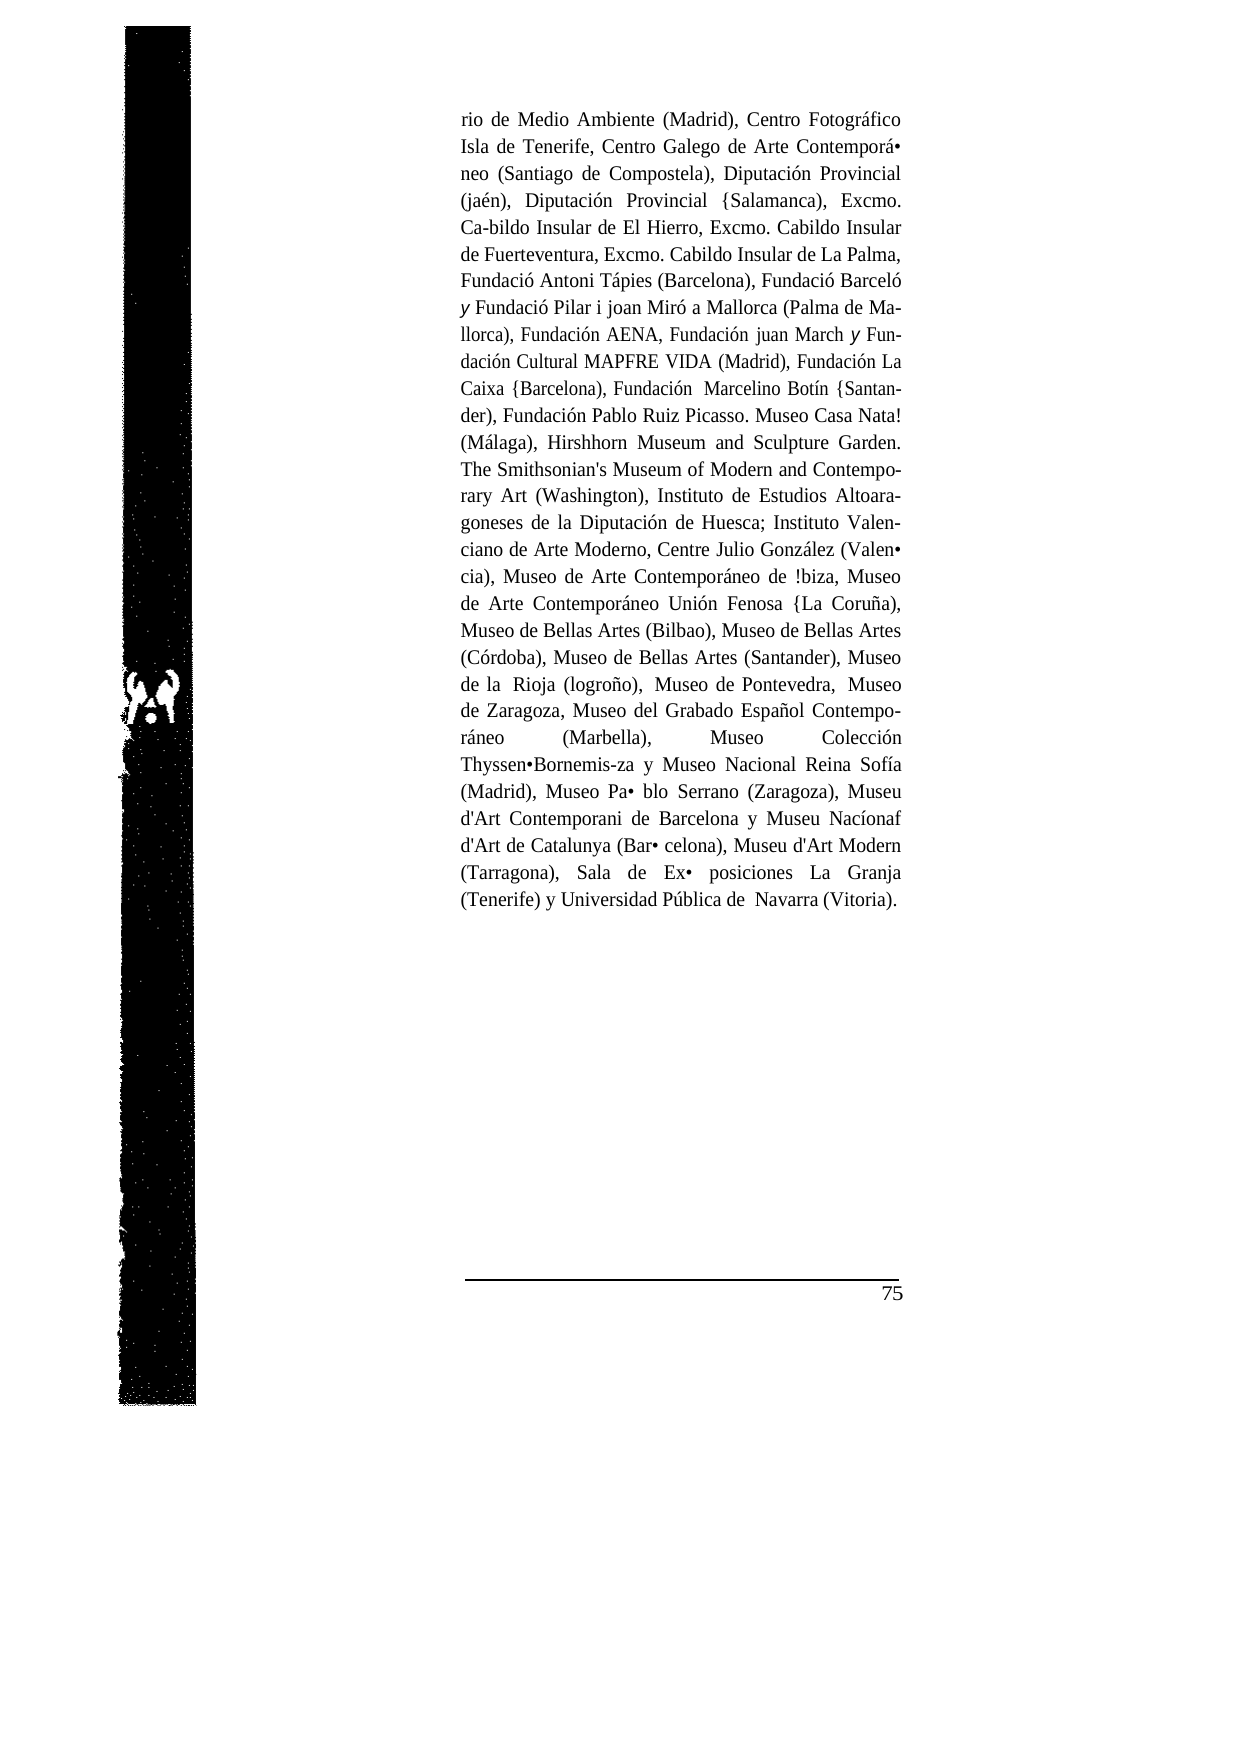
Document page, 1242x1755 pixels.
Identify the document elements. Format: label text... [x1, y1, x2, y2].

text 75 [197, 1281, 904, 1305]
text [103, 1281, 117, 1305]
text rio de Medio Ambiente (Madrid), Centro Fotográfico Isla de Tenerife, Centro Galego de Arte Contemporá• neo (Santiago de Compostela), Diputación Provincial (jaén), Diputación Provincial {Salamanca), Excmo. Ca-bildo Insular de El Hierro, Excmo. Cabildo Insular de Fuerteventura, Excmo. Cabildo Insular de La Palma, Fundació Antoni Tápies (Barcelona), Fundació Barceló y Fundació Pilar i joan Miró a Mallorca (Palma de Ma-llorca), Fundación AENA, Fundación juan March y Fun-dación Cultural MAPFRE VIDA (Madrid), Fundación La Caixa {Barcelona), Fundación Marcelino Botín {Santan-der), Fundación Pablo Ruiz Picasso. Museo Casa Nata! (Málaga), Hirshhorn Museum and Sculpture Garden. The Smithsonian's Museum of Modern and Contempo-rary Art (Washington), Instituto de Estudios Altoara-goneses de la Diputación de Huesca; Instituto Valen-ciano de Arte Moderno, Centre Julio González (Valen• cia), Museo de Arte Contemporáneo de !biza, Museo de Arte Contemporáneo Unión Fenosa {La Coruña), Museo de Bellas Artes (Bilbao), Museo de Bellas Artes (Córdoba), Museo de Bellas Artes (Santander), Museo de la Rioja (logroño), Museo de Pontevedra, Museo de Zaragoza, Museo del Grabado Español Contempo-ráneo (Marbella), Museo Colección Thyssen•Bornemis-za y Museo Nacional Reina Sofía (Madrid), Museo Pa• blo Serrano (Zaragoza), Museu d'Art Contemporani de Barcelona y Museu Nacíonaf d'Art de Catalunya (Bar• celona), Museu d'Art Modern (Tarragona), Sala de Ex• posiciones La Granja (Tenerife) y Universidad Pública de Navarra (Vitoria). [460, 107, 902, 911]
